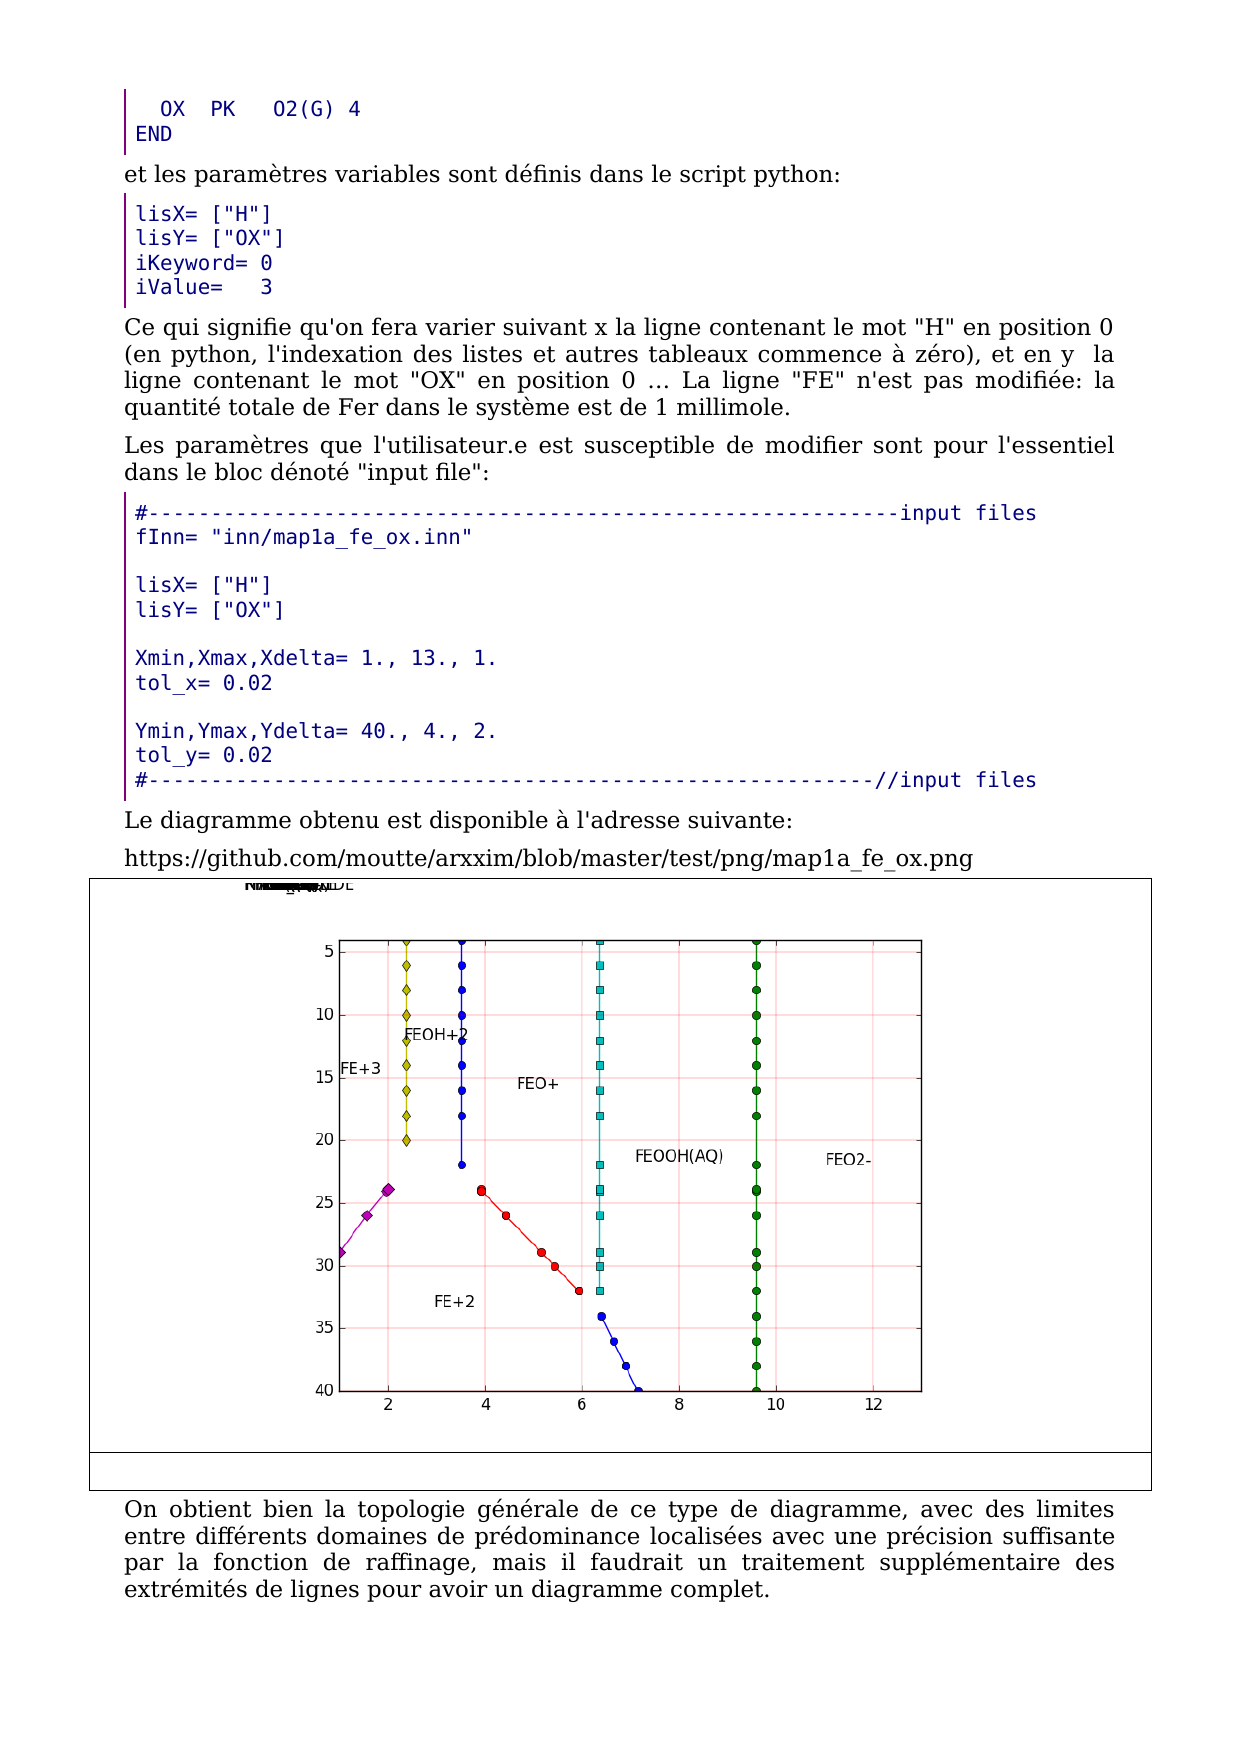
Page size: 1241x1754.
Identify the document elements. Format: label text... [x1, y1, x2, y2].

text tol_x= 0.02 [126, 671, 1116, 695]
text #------------------------------------------------------------input files [126, 492, 1116, 525]
table_header [90, 879, 1151, 1452]
text Les paramètres que l'utilisateur.e est susceptible de modifier sont pour l'essentiel dans le bloc dénoté "input file": [124, 433, 1116, 486]
text Xmin,Xmax,Xdelta= 1., 13., 1. [126, 646, 1116, 671]
text OX PK O2(G) 4 [124, 88, 1116, 122]
text et les paramètres variables sont définis dans le script python: [124, 161, 1116, 187]
table_cell [90, 1453, 1151, 1490]
text tol_y= 0.02 [126, 743, 1116, 768]
text iKeyword= 0 [126, 251, 1116, 275]
text fInn= "inn/map1a_fe_ox.inn" [126, 525, 1116, 549]
text END [126, 122, 1116, 155]
text lisX= ["H"] [126, 193, 1116, 226]
text lisY= ["OX"] [126, 598, 1116, 622]
text iValue= 3 [126, 275, 1116, 308]
text Ce qui signifie qu'on fera varier suivant x la ligne contenant le mot "H" en position 0 (en python, l'indexation des listes et autres tableaux commence à zéro), et en y la ligne contenant le mot "OX" en position 0 … La ligne "FE" n'est pas modifiée: la quantité totale de Fer dans le système est de 1 millimole. [124, 314, 1116, 421]
text https://github.com/moutte/arxxim/blob/master/test/png/map1a_fe_ox.png [124, 845, 1116, 872]
text Ymin,Ymax,Ydelta= 40., 4., 2. [126, 719, 1116, 743]
text Le diagramme obtenu est disponible à l'adresse suivante: [124, 807, 1116, 833]
text lisX= ["H"] [126, 573, 1116, 598]
text #----------------------------------------------------------//input files [126, 768, 1116, 801]
text On obtient bien la topologie générale de ce type de diagramme, avec des limites entre différents domaines de prédominance localisées avec une précision suffisante par la fonction de raffinage, mais il faudrait un traitement supplémentaire des extrémités de lignes pour avoir un diagramme complet. [124, 1496, 1116, 1603]
text lisY= ["OX"] [126, 226, 1116, 251]
picture [245, 883, 995, 1447]
